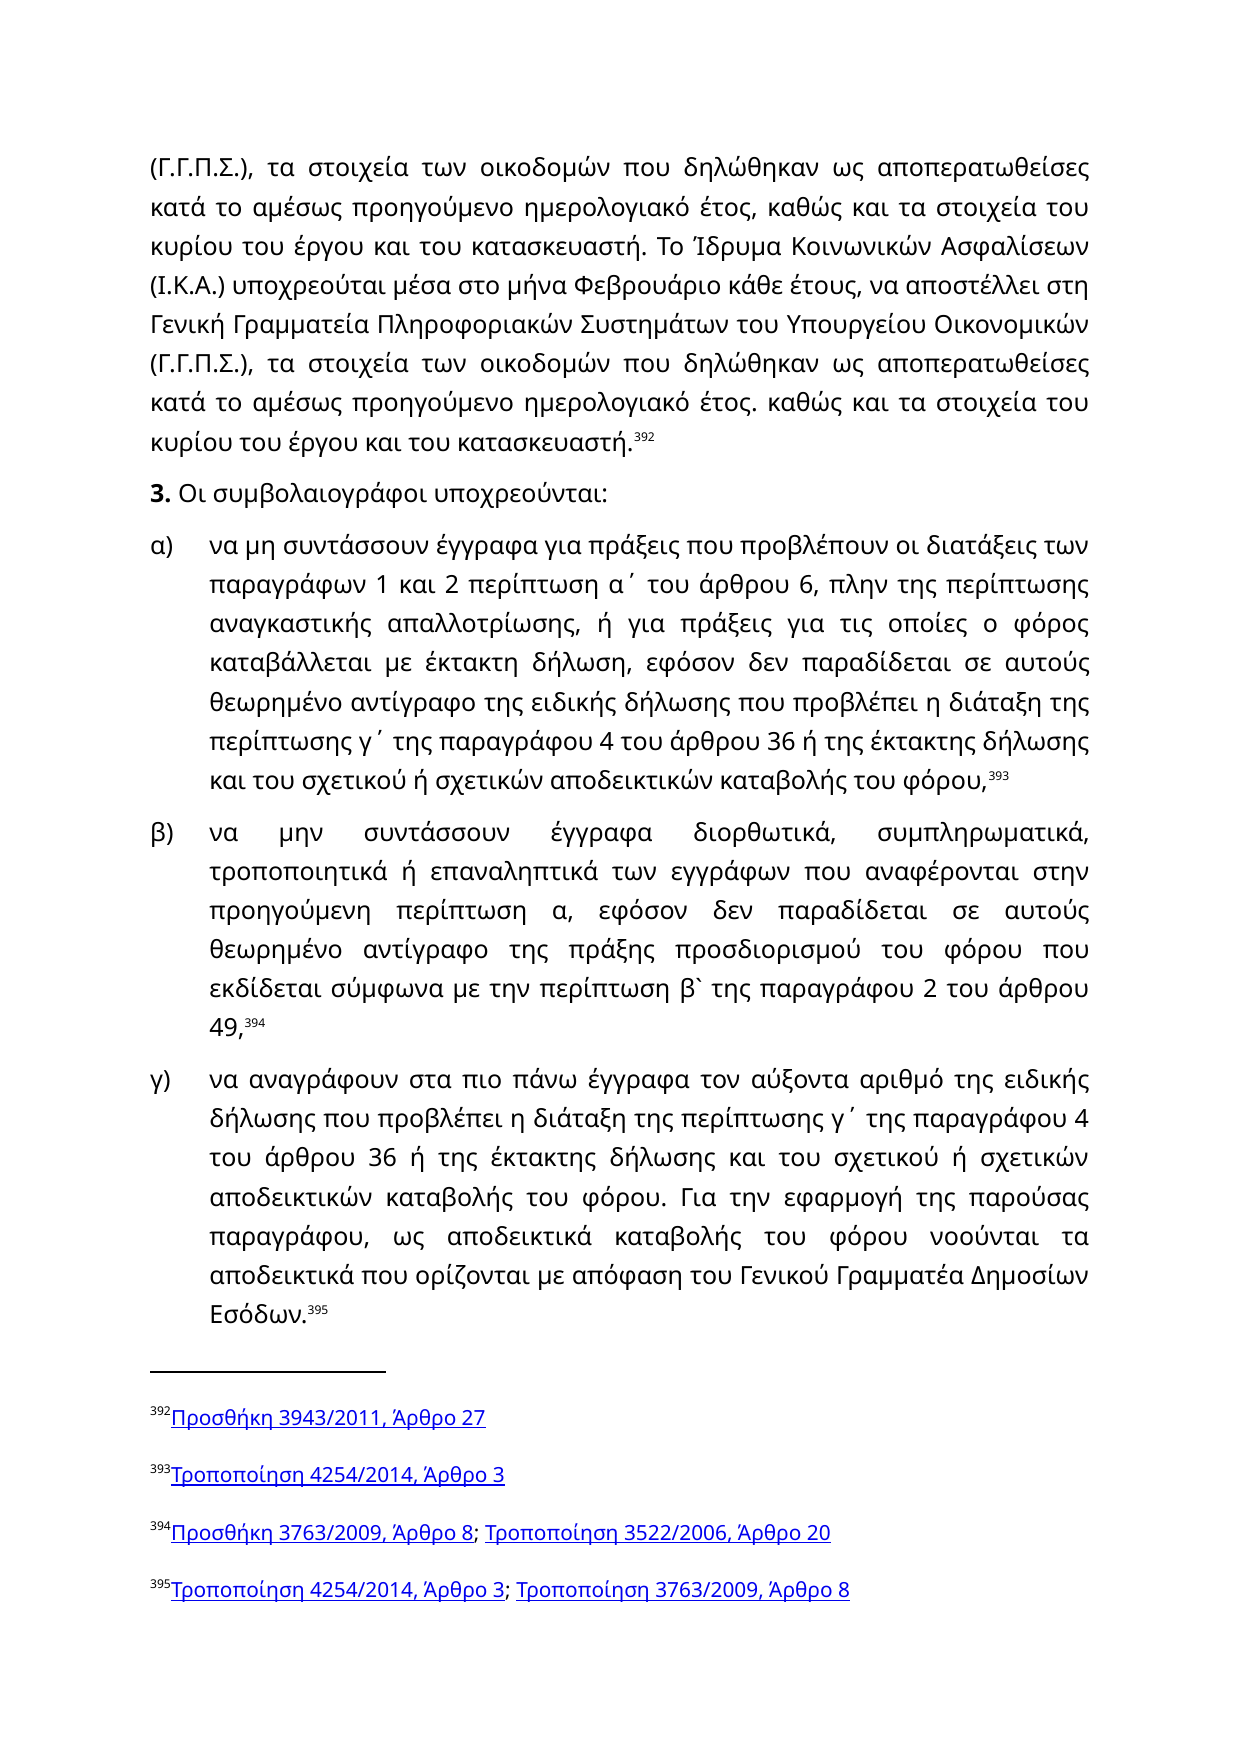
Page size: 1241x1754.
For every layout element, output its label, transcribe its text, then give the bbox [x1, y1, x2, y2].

list γ) να αναγράφουν στα πιο πάνω έγγραφα τον αύξοντα αριθμό της ειδικής δήλωσης που προβλέπει η διάταξη της περίπτωσης γ΄ της παραγράφου 4 του άρθρου 36 ή της έκτακτης δήλωσης και του σχετικού ή σχετικών αποδεικτικών καταβολής του φόρου. Για την εφαρμογή της παρούσας παραγράφου, ως αποδεικτικά καταβολής του φόρου νοούνται τα αποδεικτικά που ορίζονται με απόφαση του Γενικού Γραμματέα Δημοσίων Εσόδων. [150, 1062, 1090, 1331]
list β) να μην συντάσσουν έγγραφα διορθωτικά, συμπληρωματικά, τροποποιητικά ή επαναληπτικά των εγγράφων που αναφέρονται στην προηγούμενη περίπτωση α, εφόσον δεν παραδίδεται σε αυτούς θεωρημένο αντίγραφο της πράξης προσδιορισμού του φόρου που εκδίδεται σύμφωνα με την περίπτωση β` της παραγράφου 2 του άρθρου 49, [150, 814, 1090, 1044]
text Τροποποίηση 4254/2014, Άρθρο 3 [150, 1460, 1090, 1489]
text 3. Οι συμβολαιογράφοι υποχρεούνται: [150, 476, 1090, 510]
text Προσθήκη 3763/2009, Άρθρο 8; Τροποποίηση 3522/2006, Άρθρο 20 [150, 1518, 1090, 1546]
text (Γ.Γ.Π.Σ.), τα στοιχεία των οικοδομών που δηλώθηκαν ως αποπερατωθείσες κατά το αμέσως προηγούμενο ημερολογιακό έτος, καθώς και τα στοιχεία του κυρίου του έργου και του κατασκευαστή. Το Ίδρυμα Κοινωνικών Ασφαλίσεων (Ι.Κ.Α.) υποχρεούται μέσα στο μήνα Φεβρουάριο κάθε έτους, να αποστέλλει στη Γενική Γραμματεία Πληροφοριακών Συστημάτων του Υπουργείου Οικονομικών (Γ.Γ.Π.Σ.), τα στοιχεία των οικοδομών που δηλώθηκαν ως αποπερατωθείσες κατά το αμέσως προηγούμενο ημερολογιακό έτος. καθώς και τα στοιχεία του κυρίου του έργου και του κατασκευαστή. [150, 150, 1090, 458]
list α) να μη συντάσσουν έγγραφα για πράξεις που προβλέπουν οι διατάξεις των παραγράφων 1 και 2 περίπτωση α΄ του άρθρου 6, πλην της περίπτωσης αναγκαστικής απαλλοτρίωσης, ή για πράξεις για τις οποίες ο φόρος καταβάλλεται με έκτακτη δήλωση, εφόσον δεν παραδίδεται σε αυτούς θεωρημένο αντίγραφο της ειδικής δήλωσης που προβλέπει η διάταξη της περίπτωσης γ΄ της παραγράφου 4 του άρθρου 36 ή της έκτακτης δήλωσης και του σχετικού ή σχετικών αποδεικτικών καταβολής του φόρου, [150, 527, 1090, 797]
text Τροποποίηση 4254/2014, Άρθρο 3; Τροποποίηση 3763/2009, Άρθρο 8 [150, 1576, 1090, 1604]
text Προσθήκη 3943/2011, Άρθρο 27 [150, 1403, 1090, 1431]
